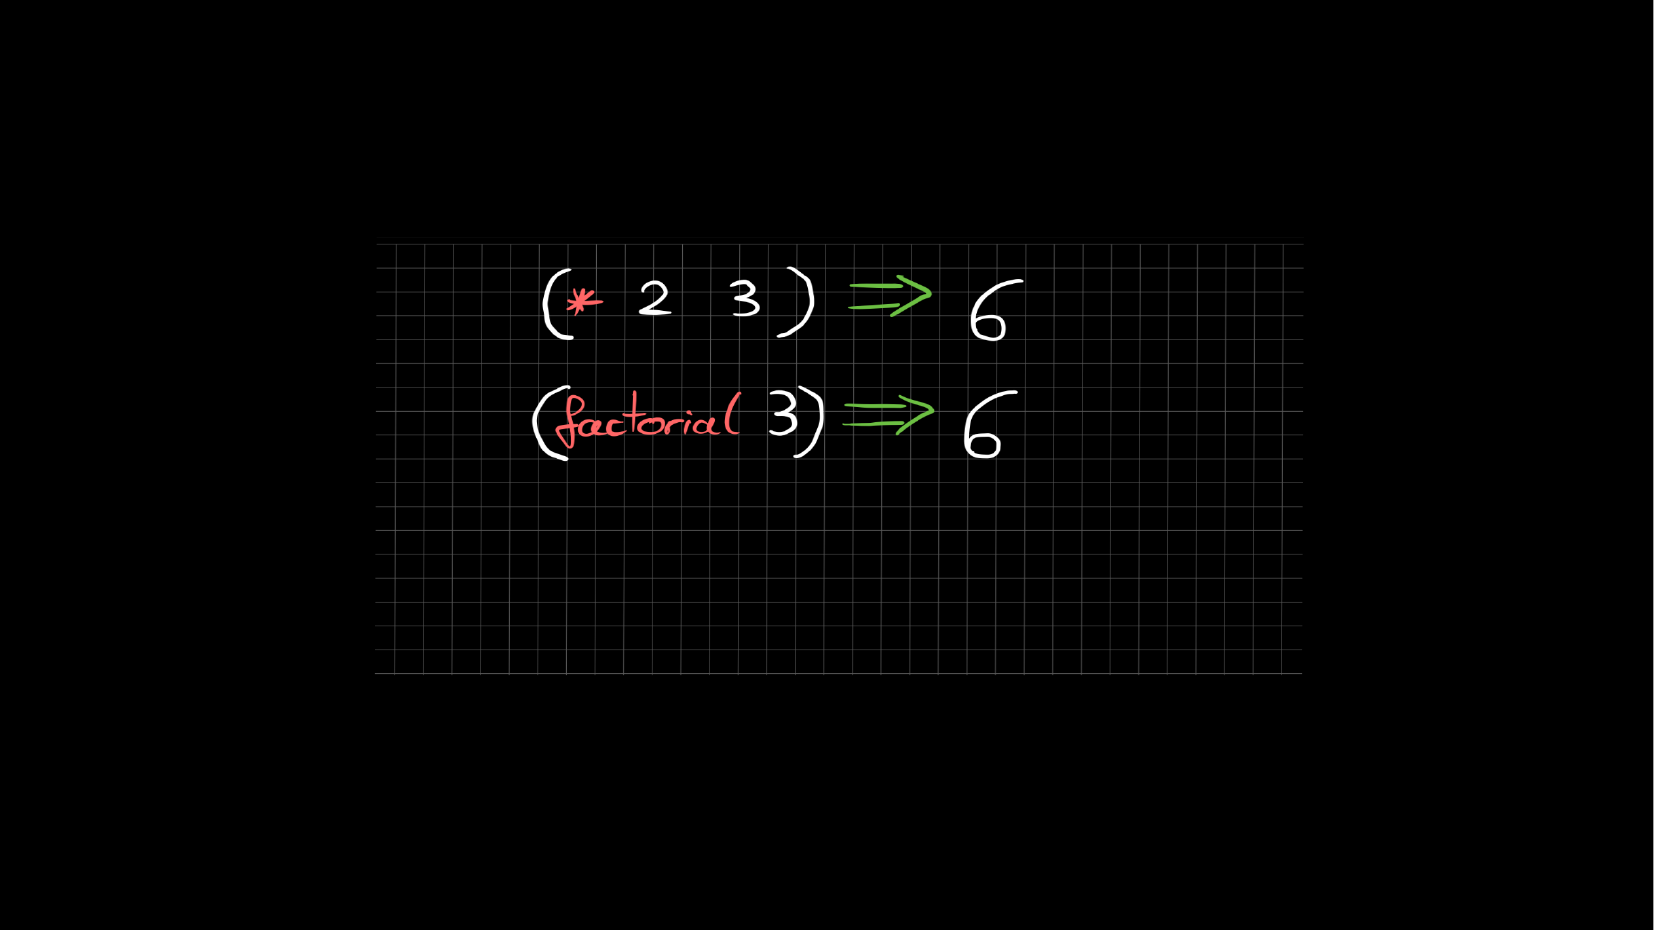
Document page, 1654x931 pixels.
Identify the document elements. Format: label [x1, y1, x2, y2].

picture [375, 237, 1304, 676]
